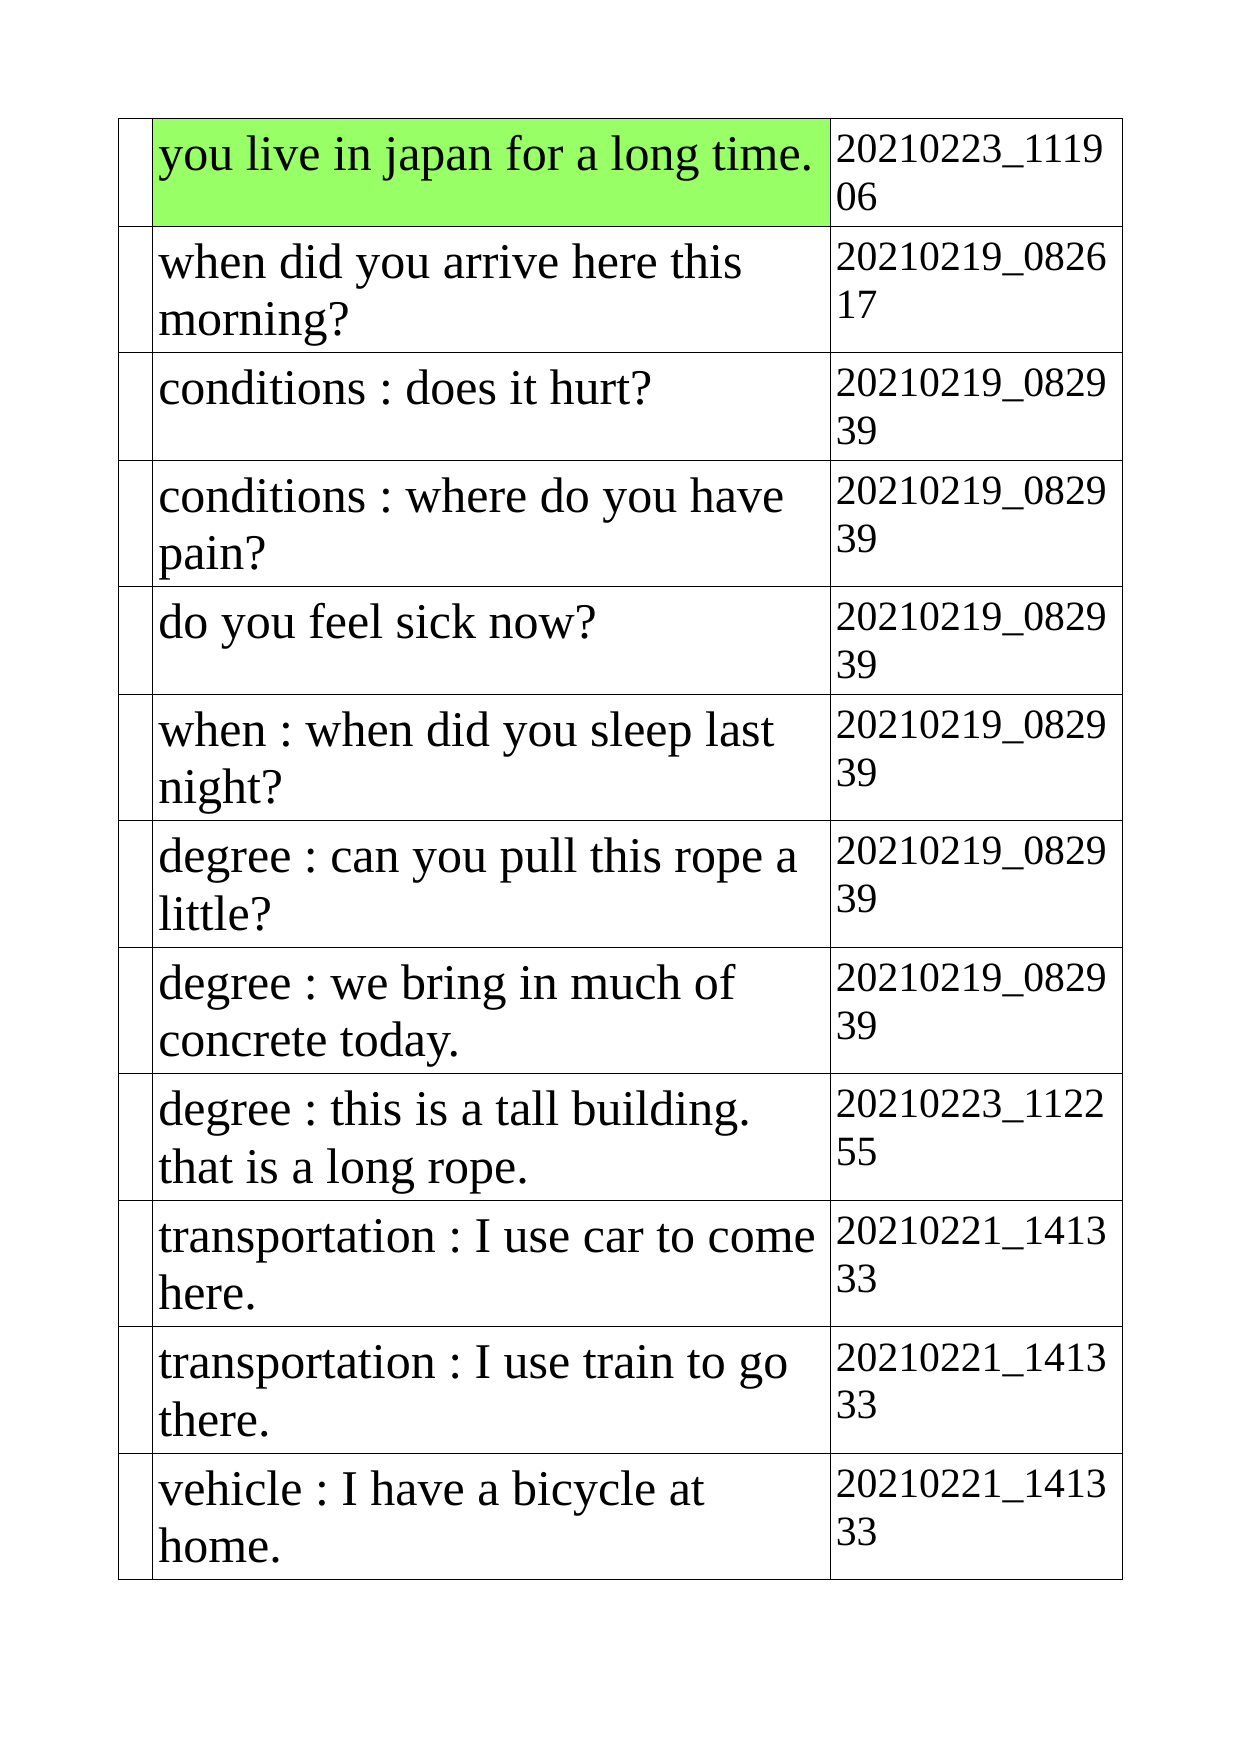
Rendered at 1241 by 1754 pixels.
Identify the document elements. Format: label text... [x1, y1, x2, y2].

table_cell degree : we bring in much of concrete today. [153, 948, 830, 1073]
table_cell degree : can you pull this rope a little? [153, 821, 830, 947]
table_cell [119, 948, 152, 1073]
table_cell do you feel sick now? [153, 587, 830, 693]
table_cell transportation : I use car to come here. [153, 1201, 830, 1326]
table_cell [119, 119, 152, 226]
table_cell [119, 1074, 152, 1200]
table_cell 20210219_082939 [831, 461, 1122, 586]
table_cell transportation : I use train to go there. [153, 1327, 830, 1453]
table_cell when : when did you sleep last night? [153, 695, 830, 820]
table_cell 20210223_111906 [831, 119, 1122, 226]
table_cell [119, 1201, 152, 1326]
table_cell [119, 353, 152, 459]
table_cell degree : this is a tall building. that is a long rope. [153, 1074, 830, 1200]
table_cell when did you arrive here this morning? [153, 227, 830, 352]
table_cell [119, 587, 152, 693]
table_cell [119, 227, 152, 352]
table_cell 20210219_082939 [831, 821, 1122, 947]
table_cell [119, 1454, 152, 1579]
table_cell [119, 695, 152, 820]
table_cell conditions : does it hurt? [153, 353, 830, 459]
table_cell conditions : where do you have pain? [153, 461, 830, 586]
table_cell [119, 1327, 152, 1453]
table_cell vehicle : I have a bicycle at home. [153, 1454, 830, 1579]
table_cell [119, 461, 152, 586]
table_cell 20210219_082939 [831, 353, 1122, 459]
table_cell 20210223_112255 [831, 1074, 1122, 1200]
table_cell 20210219_082617 [831, 227, 1122, 352]
table_cell 20210221_141333 [831, 1201, 1122, 1326]
table_cell 20210219_082939 [831, 948, 1122, 1073]
table_cell you live in japan for a long time. [153, 119, 830, 226]
table_cell 20210219_082939 [831, 587, 1122, 693]
table_cell 20210221_141333 [831, 1327, 1122, 1453]
table_cell [119, 821, 152, 947]
table_cell 20210221_141333 [831, 1454, 1122, 1579]
table_cell 20210219_082939 [831, 695, 1122, 820]
